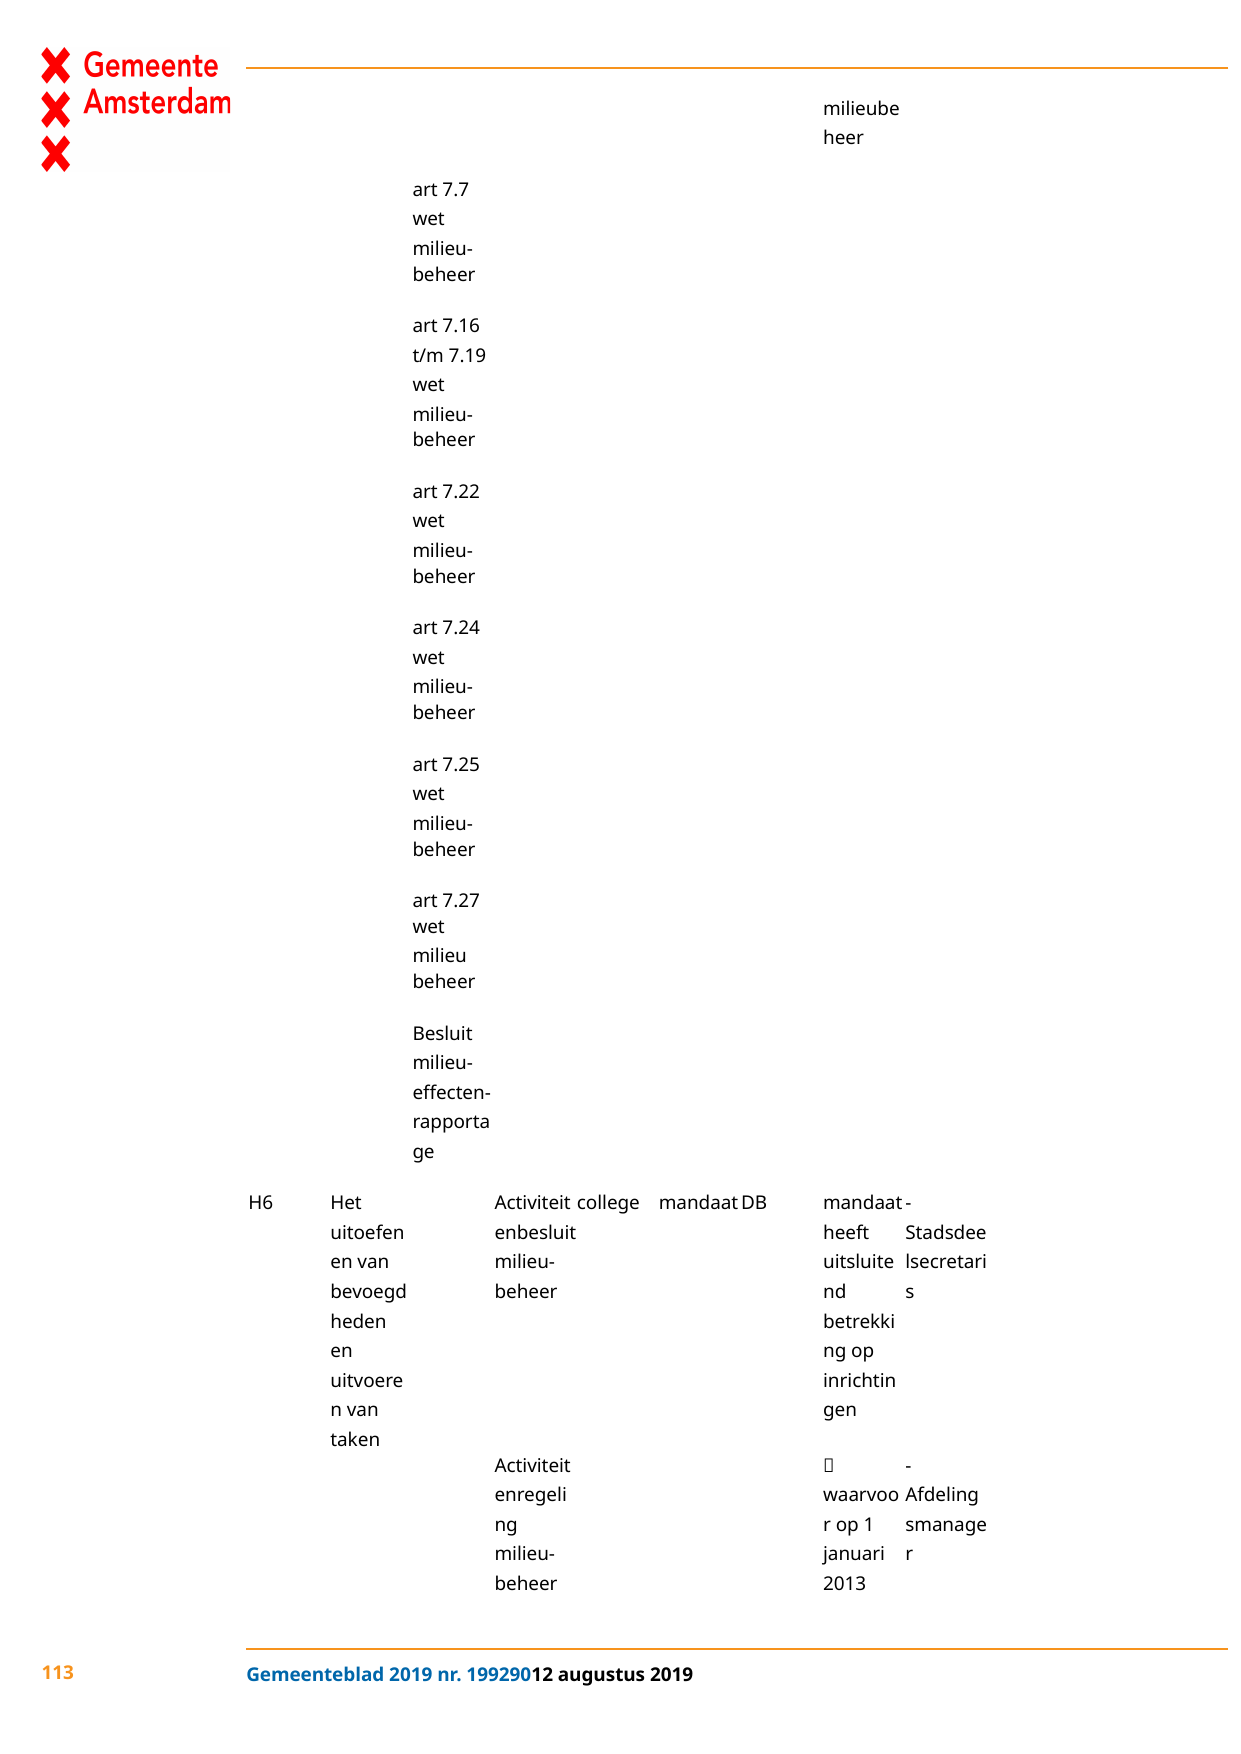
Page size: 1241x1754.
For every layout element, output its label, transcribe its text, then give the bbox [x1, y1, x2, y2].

table_cell [823, 176, 905, 261]
table_cell art 7.16 t/m 7.19 wet milieu- [412, 312, 494, 427]
table_cell [248, 1164, 330, 1189]
table_cell [1069, 994, 1152, 1020]
table_cell [1069, 453, 1152, 478]
table_cell [330, 453, 412, 478]
table_cell beheer [412, 563, 494, 589]
table_cell milieubeheer [823, 95, 905, 150]
table_cell beheer [412, 836, 494, 861]
table_cell [905, 887, 987, 913]
table_cell [659, 725, 741, 751]
table_cell [330, 563, 412, 589]
table_cell [577, 453, 659, 478]
table_cell [577, 312, 659, 427]
table_cell [494, 968, 577, 994]
table_cell [330, 861, 412, 887]
table_cell [659, 176, 741, 261]
table_cell [905, 1164, 987, 1189]
table_cell [330, 589, 412, 614]
table_cell [577, 887, 659, 913]
table_cell [494, 589, 577, 614]
table_cell DB [741, 1190, 823, 1452]
table_cell [741, 751, 823, 836]
table_cell [823, 427, 905, 452]
table_cell [659, 887, 741, 913]
table_cell [905, 861, 987, 887]
table_cell [905, 427, 987, 452]
table_cell [1069, 836, 1152, 861]
table_cell [577, 1452, 659, 1596]
table_cell [823, 1164, 905, 1189]
table_cell [741, 95, 823, 150]
table_cell beheer [412, 968, 494, 994]
table_cell [330, 261, 412, 286]
table_cell [905, 725, 987, 751]
table_cell [494, 427, 577, 452]
table_cell Het uitoefenen van bevoegdheden en uitvoeren van taken [330, 1190, 412, 1452]
table_cell [494, 913, 577, 968]
table_cell [330, 427, 412, 452]
table_cell art 7.27 [412, 887, 494, 913]
table_cell [987, 427, 1069, 452]
table_cell [494, 725, 577, 751]
table_cell [905, 453, 987, 478]
table_cell [1069, 968, 1152, 994]
table_cell [823, 913, 905, 968]
table_cell [494, 861, 577, 887]
table_cell [659, 563, 741, 589]
table_cell [905, 836, 987, 861]
table_cell [494, 1020, 577, 1164]
table_cell [330, 994, 412, 1020]
table_cell [987, 1164, 1069, 1189]
table_cell [905, 615, 987, 699]
table_cell [741, 1020, 823, 1164]
table_cell [659, 994, 741, 1020]
table_cell [987, 1452, 1069, 1596]
table_cell [330, 751, 412, 836]
table_cell [330, 95, 412, 150]
table_cell [741, 478, 823, 563]
table_cell [741, 176, 823, 261]
table_cell [823, 589, 905, 614]
table_cell [741, 589, 823, 614]
table_cell [1069, 286, 1152, 312]
table_cell [1069, 1452, 1152, 1596]
table_cell [577, 1020, 659, 1164]
table_cell [1069, 176, 1152, 261]
table_cell [412, 1452, 494, 1596]
table_cell [659, 150, 741, 176]
table_cell [905, 150, 987, 176]
table_cell [494, 751, 577, 836]
table_cell [905, 95, 987, 150]
table_cell [1069, 725, 1152, 751]
table_cell mandaat [659, 1190, 741, 1452]
table_cell [987, 1020, 1069, 1164]
table_cell [987, 615, 1069, 699]
table_cell [248, 861, 330, 887]
table_cell [248, 615, 330, 699]
table_cell [1069, 913, 1152, 968]
table_cell [659, 913, 741, 968]
table_cell [577, 478, 659, 563]
table_cell [412, 1190, 494, 1452]
table_cell art 7.22 wet milieu- [412, 478, 494, 563]
table_cell [248, 751, 330, 836]
table_cell - Afdelingsmanager [905, 1452, 987, 1596]
table_cell [577, 95, 659, 150]
table_cell [987, 913, 1069, 968]
table_cell [494, 478, 577, 563]
table_cell [823, 887, 905, 913]
table_cell [823, 1020, 905, 1164]
table_cell [248, 1452, 330, 1596]
table_cell beheer [412, 427, 494, 452]
table_cell [987, 176, 1069, 261]
table_cell [905, 478, 987, 563]
table_cell [494, 836, 577, 861]
table_cell [412, 1164, 494, 1189]
table_cell [412, 95, 494, 150]
table_cell H6 [248, 1190, 330, 1452]
table_cell [1069, 95, 1152, 150]
table_cell [823, 751, 905, 836]
table_cell [1069, 751, 1152, 836]
table_cell [741, 615, 823, 699]
table_cell [905, 913, 987, 968]
table_cell [412, 286, 494, 312]
table_cell [577, 427, 659, 452]
table_cell [412, 725, 494, 751]
table_cell [987, 994, 1069, 1020]
table_cell [494, 994, 577, 1020]
table_cell [659, 615, 741, 699]
table_cell [823, 861, 905, 887]
table_cell [823, 968, 905, 994]
table_cell [741, 887, 823, 913]
table_cell [330, 176, 412, 261]
table_cell [330, 913, 412, 968]
table_cell [494, 563, 577, 589]
table_cell [659, 95, 741, 150]
table_cell [248, 913, 330, 968]
table_cell  waarvoor op 1 januari 2013 [823, 1452, 905, 1596]
table_cell [330, 887, 412, 913]
table_cell [1069, 861, 1152, 887]
table_cell [1069, 1020, 1152, 1164]
table_cell [741, 150, 823, 176]
picture [41, 47, 231, 172]
table_cell [905, 176, 987, 261]
table_cell [741, 563, 823, 589]
table_cell art 7.24 wet milieu- [412, 615, 494, 699]
table_cell [494, 699, 577, 725]
table_cell [659, 453, 741, 478]
table_cell [577, 913, 659, 968]
table_cell [741, 699, 823, 725]
table_cell [330, 725, 412, 751]
table_cell [577, 1164, 659, 1189]
table_cell [330, 150, 412, 176]
table_cell [494, 887, 577, 913]
table_cell [823, 286, 905, 312]
table_cell [987, 286, 1069, 312]
table_cell [248, 1020, 330, 1164]
table_cell [905, 968, 987, 994]
table_cell [577, 861, 659, 887]
table_cell [987, 453, 1069, 478]
table_cell wet milieu [412, 913, 494, 968]
table_cell [248, 150, 330, 176]
table_cell [823, 150, 905, 176]
table_cell art 7.7 wet milieu- [412, 176, 494, 261]
table_cell [987, 563, 1069, 589]
table_cell [1069, 312, 1152, 427]
table_cell [1069, 699, 1152, 725]
table_cell [248, 725, 330, 751]
table_cell [577, 286, 659, 312]
table_cell [659, 751, 741, 836]
table_cell [987, 861, 1069, 887]
table_cell [330, 699, 412, 725]
table_cell [494, 150, 577, 176]
table_cell [494, 1164, 577, 1189]
table_cell beheer [412, 261, 494, 286]
table_cell beheer [412, 699, 494, 725]
table_cell [987, 751, 1069, 836]
table_cell [659, 478, 741, 563]
table_cell [577, 699, 659, 725]
table_cell [741, 1452, 823, 1596]
table_cell [987, 725, 1069, 751]
table_cell [823, 994, 905, 1020]
table_cell [987, 95, 1069, 150]
table_cell [248, 887, 330, 913]
table_cell [248, 286, 330, 312]
table_cell [823, 725, 905, 751]
table_cell [741, 994, 823, 1020]
table_cell [823, 699, 905, 725]
table_cell [905, 261, 987, 286]
table_cell [741, 861, 823, 887]
table_cell [494, 95, 577, 150]
table_cell Activiteitenregeling milieu-beheer [494, 1452, 577, 1596]
table_cell [987, 1190, 1069, 1452]
table_cell [248, 176, 330, 261]
table_cell [741, 453, 823, 478]
table_cell [823, 453, 905, 478]
table_cell [1069, 427, 1152, 452]
table_cell [412, 861, 494, 887]
table_cell [577, 563, 659, 589]
table_cell [905, 1020, 987, 1164]
table_cell [577, 751, 659, 836]
table_cell [987, 150, 1069, 176]
table_cell [987, 312, 1069, 427]
table_cell [659, 589, 741, 614]
table_cell [823, 261, 905, 286]
table_cell [577, 176, 659, 261]
table_cell [248, 994, 330, 1020]
table_cell [577, 589, 659, 614]
table_cell [1069, 589, 1152, 614]
table_cell [330, 615, 412, 699]
table_cell [659, 261, 741, 286]
table_cell [823, 836, 905, 861]
table_cell mandaat heeft uitsluitend betrekking op inrichtingen [823, 1190, 905, 1452]
table_cell [987, 589, 1069, 614]
table_cell [659, 427, 741, 452]
table_cell [330, 312, 412, 427]
table_cell [741, 261, 823, 286]
table_cell Besluit milieu-effecten-rapportage [412, 1020, 494, 1164]
table_cell [412, 150, 494, 176]
table_cell [577, 261, 659, 286]
table_cell [248, 589, 330, 614]
table_cell [494, 261, 577, 286]
table_cell [741, 312, 823, 427]
table_cell [987, 261, 1069, 286]
table_cell [905, 751, 987, 836]
table_cell [987, 478, 1069, 563]
table_cell [741, 968, 823, 994]
table_cell - Stadsdeelsecretaris [905, 1190, 987, 1452]
table_cell [330, 1452, 412, 1596]
table_cell college [577, 1190, 659, 1452]
table_cell [905, 699, 987, 725]
table_cell [330, 478, 412, 563]
table_cell [1069, 563, 1152, 589]
table_cell Activiteitenbesluit milieu-beheer [494, 1190, 577, 1452]
table_cell [248, 261, 330, 286]
table_cell [494, 286, 577, 312]
table_cell [905, 286, 987, 312]
table_cell [987, 836, 1069, 861]
table_cell [823, 563, 905, 589]
table_cell [741, 836, 823, 861]
table_cell art 7.25 wet milieu- [412, 751, 494, 836]
table_cell [248, 427, 330, 452]
table_cell [248, 478, 330, 563]
table_cell [494, 615, 577, 699]
table_cell [659, 836, 741, 861]
table_cell [577, 615, 659, 699]
table_cell [905, 589, 987, 614]
table_cell [823, 478, 905, 563]
table_cell [741, 286, 823, 312]
table_cell [905, 312, 987, 427]
table_cell [248, 563, 330, 589]
table_cell [659, 312, 741, 427]
table_cell [577, 150, 659, 176]
table_cell [577, 836, 659, 861]
table_cell [248, 836, 330, 861]
table_cell [659, 861, 741, 887]
table_cell [494, 453, 577, 478]
table_cell [659, 1020, 741, 1164]
table_cell [987, 699, 1069, 725]
table_cell [741, 725, 823, 751]
table_cell [905, 994, 987, 1020]
table_cell [987, 968, 1069, 994]
table_cell [1069, 1190, 1152, 1452]
table_cell [741, 913, 823, 968]
table_cell [741, 427, 823, 452]
table_cell [1069, 887, 1152, 913]
table_cell [741, 1164, 823, 1189]
table_cell [248, 453, 330, 478]
table_cell [248, 968, 330, 994]
table_cell [494, 176, 577, 261]
table_cell [577, 994, 659, 1020]
table_cell [1069, 478, 1152, 563]
table_cell [412, 589, 494, 614]
table_cell [1069, 615, 1152, 699]
table_cell [412, 453, 494, 478]
table_cell [905, 563, 987, 589]
table_cell [823, 615, 905, 699]
table_cell [330, 1164, 412, 1189]
table_cell [330, 836, 412, 861]
table_cell [659, 968, 741, 994]
table_cell [412, 994, 494, 1020]
table_cell [987, 887, 1069, 913]
table_cell [577, 725, 659, 751]
table_cell [330, 286, 412, 312]
table_cell [248, 699, 330, 725]
table_cell [494, 312, 577, 427]
table_cell [659, 1164, 741, 1189]
table_cell [248, 312, 330, 427]
table_cell [659, 286, 741, 312]
table_cell [659, 699, 741, 725]
table_cell [1069, 261, 1152, 286]
table_cell [1069, 150, 1152, 176]
table_cell [823, 312, 905, 427]
table_cell [330, 968, 412, 994]
table_cell [248, 95, 330, 150]
table_cell [577, 968, 659, 994]
table_cell [659, 1452, 741, 1596]
table_cell [330, 1020, 412, 1164]
